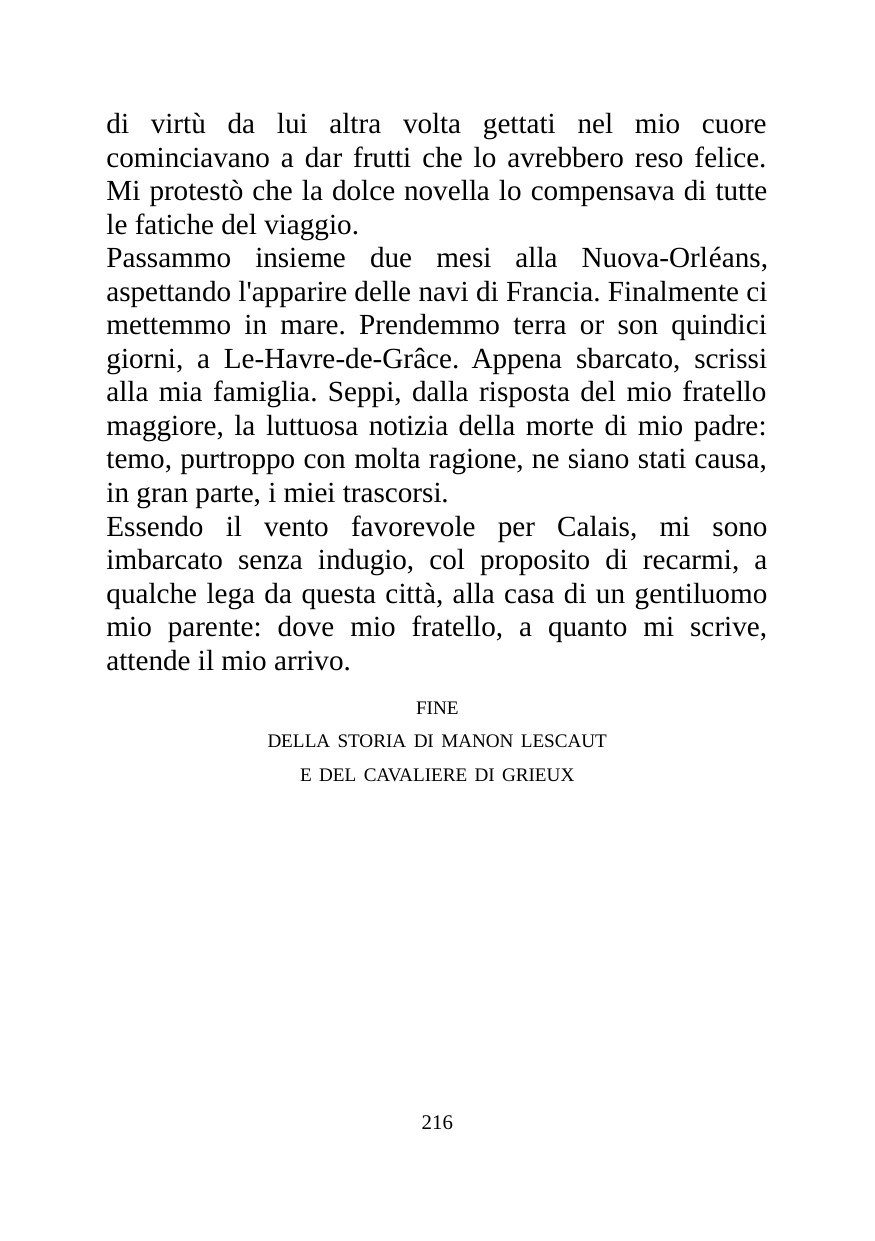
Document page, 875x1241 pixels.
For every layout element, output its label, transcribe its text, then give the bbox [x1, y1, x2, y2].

text della storia di manon lescaut [106, 720, 768, 754]
text fine [106, 687, 768, 720]
text di virtù da lui altra volta gettati nel mio cuore cominciavano a dar frutti che lo avrebbero reso felice. Mi protestò che la dolce novella lo compensava di tutte le fatiche del viaggio. [106, 106, 768, 240]
text e del cavaliere di grieux [106, 754, 768, 787]
text Essendo il vento favorevole per Calais, mi sono imbarcato senza indugio, col proposito di recarmi, a qualche lega da questa città, alla casa di un gentiluomo mio parente: dove mio fratello, a quanto mi scrive, attende il mio arrivo. [106, 509, 768, 676]
text Passammo insieme due mesi alla Nuova-Orléans, aspettando l'apparire delle navi di Francia. Finalmente ci mettemmo in mare. Prendemmo terra or son quindici giorni, a Le-Havre-de-Grâce. Appena sbarcato, scrissi alla mia famiglia. Seppi, dalla risposta del mio fratello maggiore, la luttuosa notizia della morte di mio padre: temo, purtroppo con molta ragione, ne siano stati causa, in gran parte, i miei trascorsi. [106, 240, 768, 509]
